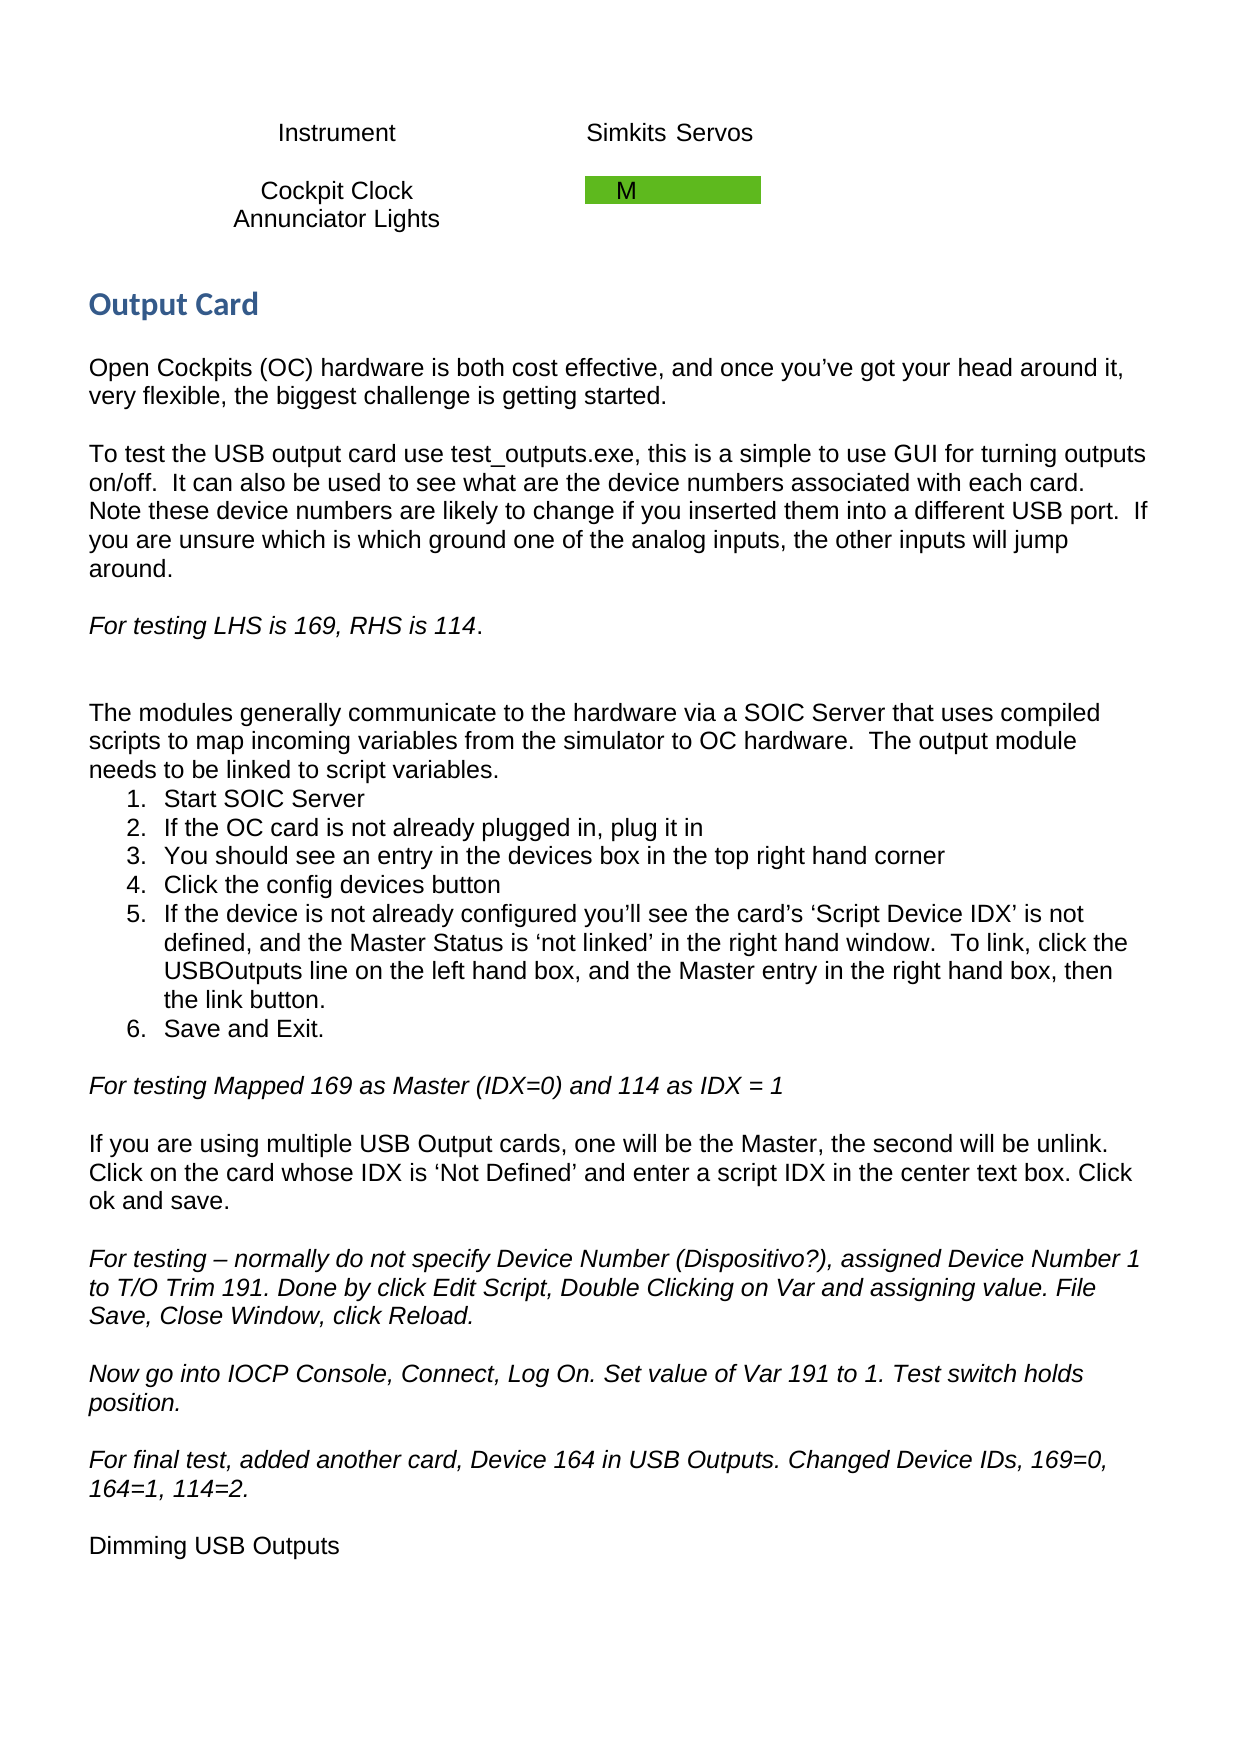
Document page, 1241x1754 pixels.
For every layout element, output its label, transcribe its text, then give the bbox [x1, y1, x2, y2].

table_cell [668, 147, 761, 176]
table_cell Cockpit Clock [89, 176, 585, 204]
text For final test, added another card, Device 164 in USB Outputs. Changed Device IDs, 169=0, 164=1, 114=2. [88, 1445, 1152, 1503]
table_cell M [585, 176, 668, 204]
text Now go into IOCP Console, Connect, Log On. Set value of Var 191 to 1. Test switch holds position. [88, 1359, 1152, 1416]
table_header Servos [668, 118, 761, 147]
text Dimming USB Outputs [88, 1531, 1152, 1560]
table_cell [668, 176, 761, 204]
list If the OC card is not already plugged in, plug it in [126, 813, 1152, 841]
text The modules generally communicate to the hardware via a SOIC Server that uses compiled scripts to map incoming variables from the simulator to OC hardware. The output module needs to be linked to script variables. [88, 698, 1152, 784]
text For testing LHS is 169, RHS is 114. [88, 611, 1152, 640]
table_cell [89, 147, 585, 176]
text For testing Mapped 169 as Master (IDX=0) and 114 as IDX = 1 [88, 1071, 1152, 1100]
table_header Simkits [585, 118, 668, 147]
table_cell [585, 204, 668, 233]
subtitle Output Card [88, 283, 1152, 324]
text For testing – normally do not specify Device Number (Dispositivo?), assigned Device Number 1 to T/O Trim 191. Done by click Edit Script, Double Clicking on Var and assigning value. File Save, Close Window, click Reload. [88, 1244, 1152, 1330]
list Save and Exit. [126, 1014, 1152, 1043]
list If the device is not already configured you’ll see the card’s ‘Script Device IDX’ is not defined, and the Master Status is ‘not linked’ in the right hand window. To link, click the USBOutputs line on the left hand box, and the Master entry in the right hand box, then the link button. [126, 899, 1152, 1014]
table_cell [585, 147, 668, 176]
text To test the USB output card use test_outputs.exe, this is a simple to use GUI for turning outputs on/off. It can also be used to see what are the device numbers associated with each card. Note these device numbers are likely to change if you inserted them into a different USB port. If you are unsure which is which ground one of the analog inputs, the other inputs will jump around. [88, 439, 1152, 583]
table_cell Annunciator Lights [89, 204, 585, 233]
list Start SOIC Server [126, 784, 1152, 813]
table_cell [668, 204, 761, 233]
list You should see an entry in the devices box in the top right hand corner [126, 841, 1152, 870]
list Click the config devices button [126, 870, 1152, 899]
text Open Cockpits (OC) hardware is both cost effective, and once you’ve got your head around it, very flexible, the biggest challenge is getting started. [88, 353, 1152, 410]
table_header Instrument [89, 118, 585, 147]
text If you are using multiple USB Output cards, one will be the Master, the second will be unlink. Click on the card whose IDX is ‘Not Defined’ and enter a script IDX in the center text box. Click ok and save. [88, 1129, 1152, 1215]
